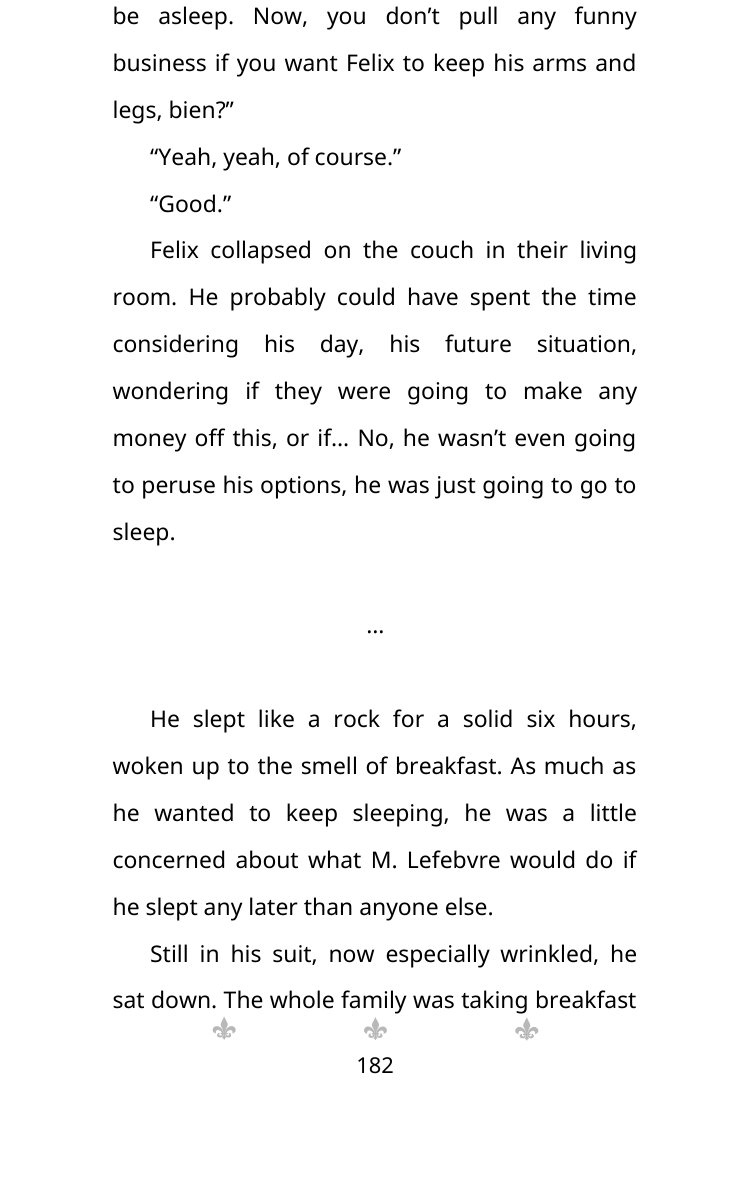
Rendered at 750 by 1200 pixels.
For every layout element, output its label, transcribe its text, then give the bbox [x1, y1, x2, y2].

text “Yeah, yeah, of course.” [112, 141, 637, 172]
text “Good.” [112, 187, 637, 219]
text be asleep. Now, you don’t pull any funny business if you want Felix to keep his arms and legs, bien?” [112, 0, 637, 125]
text Still in his suit, now especially wrinkled, he sat down. The whole family was taking breakfast [112, 937, 637, 1016]
text Felix collapsed on the couch in their living room. He probably could have spent the time considering his day, his future situation, wondering if they were going to make any money off this, or if… No, he wasn’t even going to peruse his options, he was just going to go to sleep. [112, 234, 637, 547]
text He slept like a rock for a solid six hours, woken up to the smell of breakfast. As much as he wanted to keep sleeping, he was a little concerned about what M. Lefebvre would do if he slept any later than anyone else. [112, 703, 637, 922]
text … [112, 609, 637, 641]
